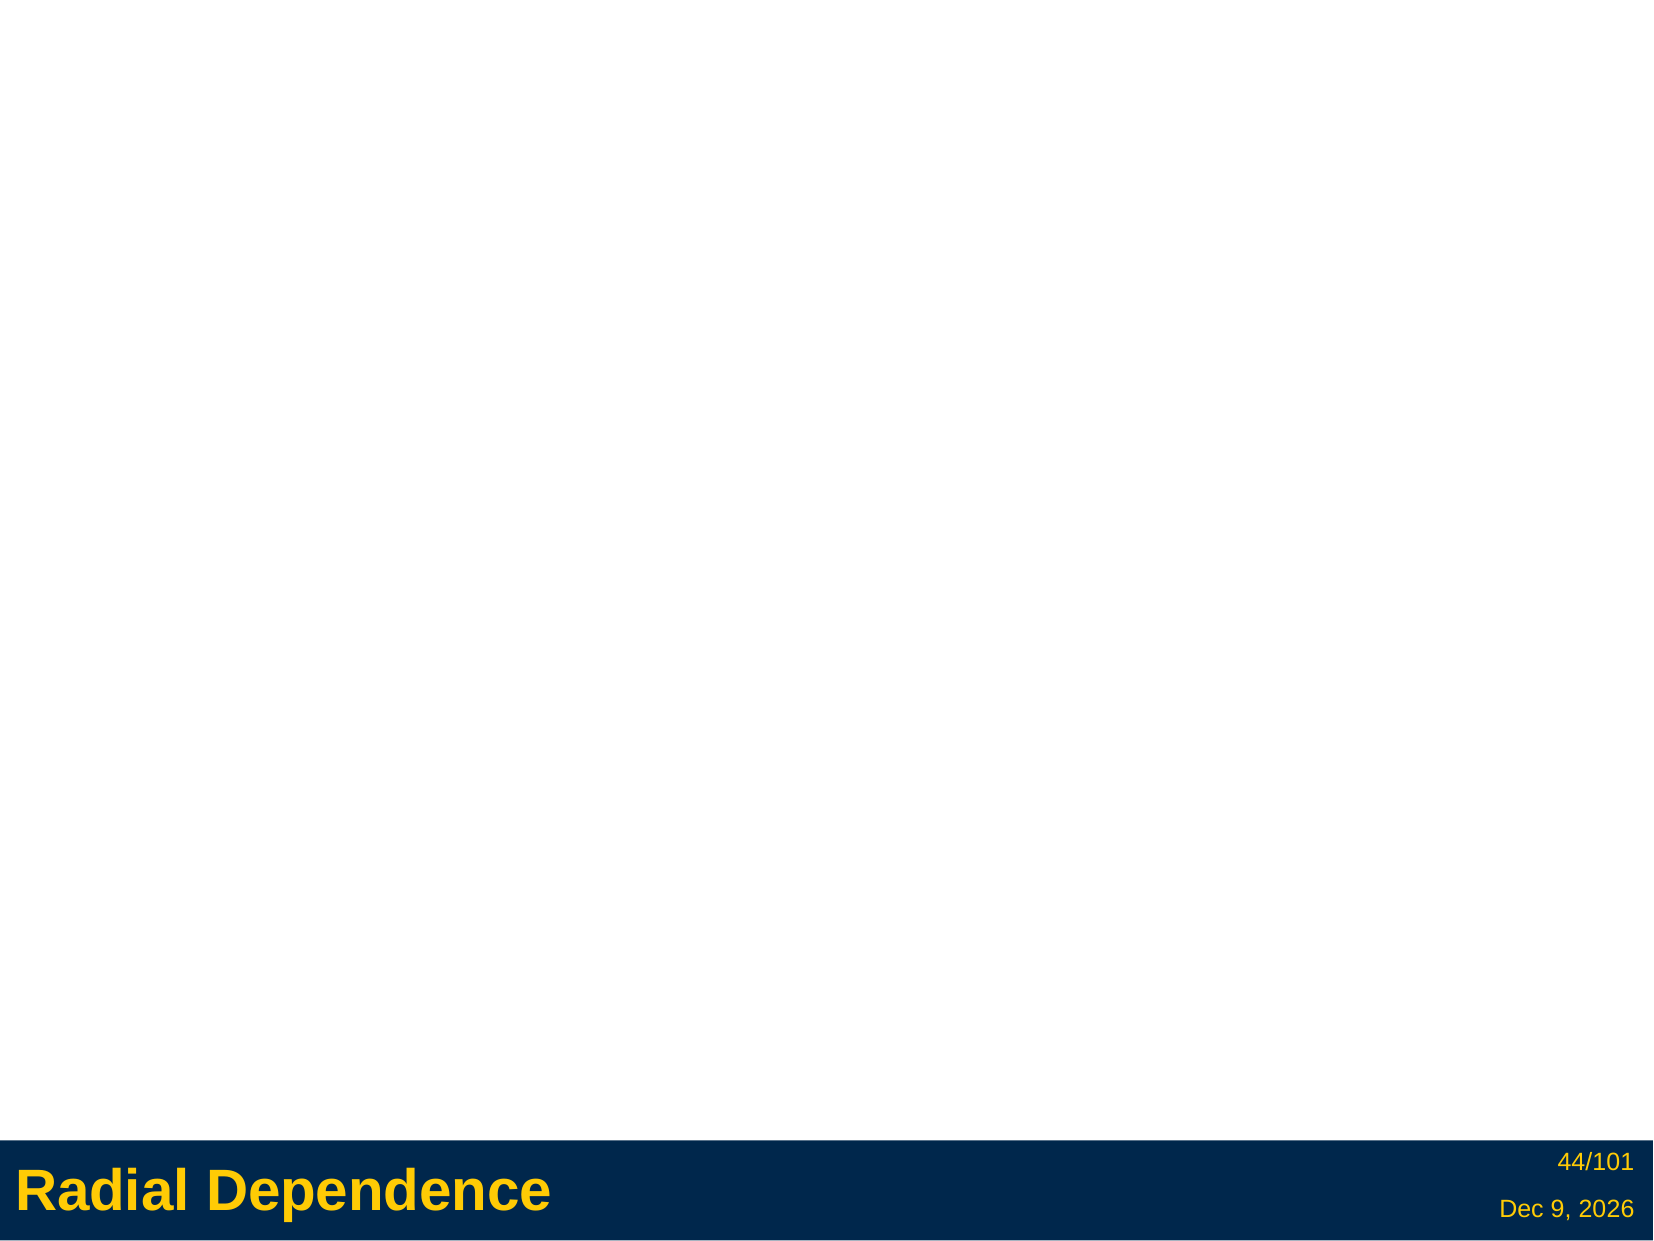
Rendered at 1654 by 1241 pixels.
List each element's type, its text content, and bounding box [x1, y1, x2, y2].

title Radial Dependence [14, 1140, 1380, 1241]
